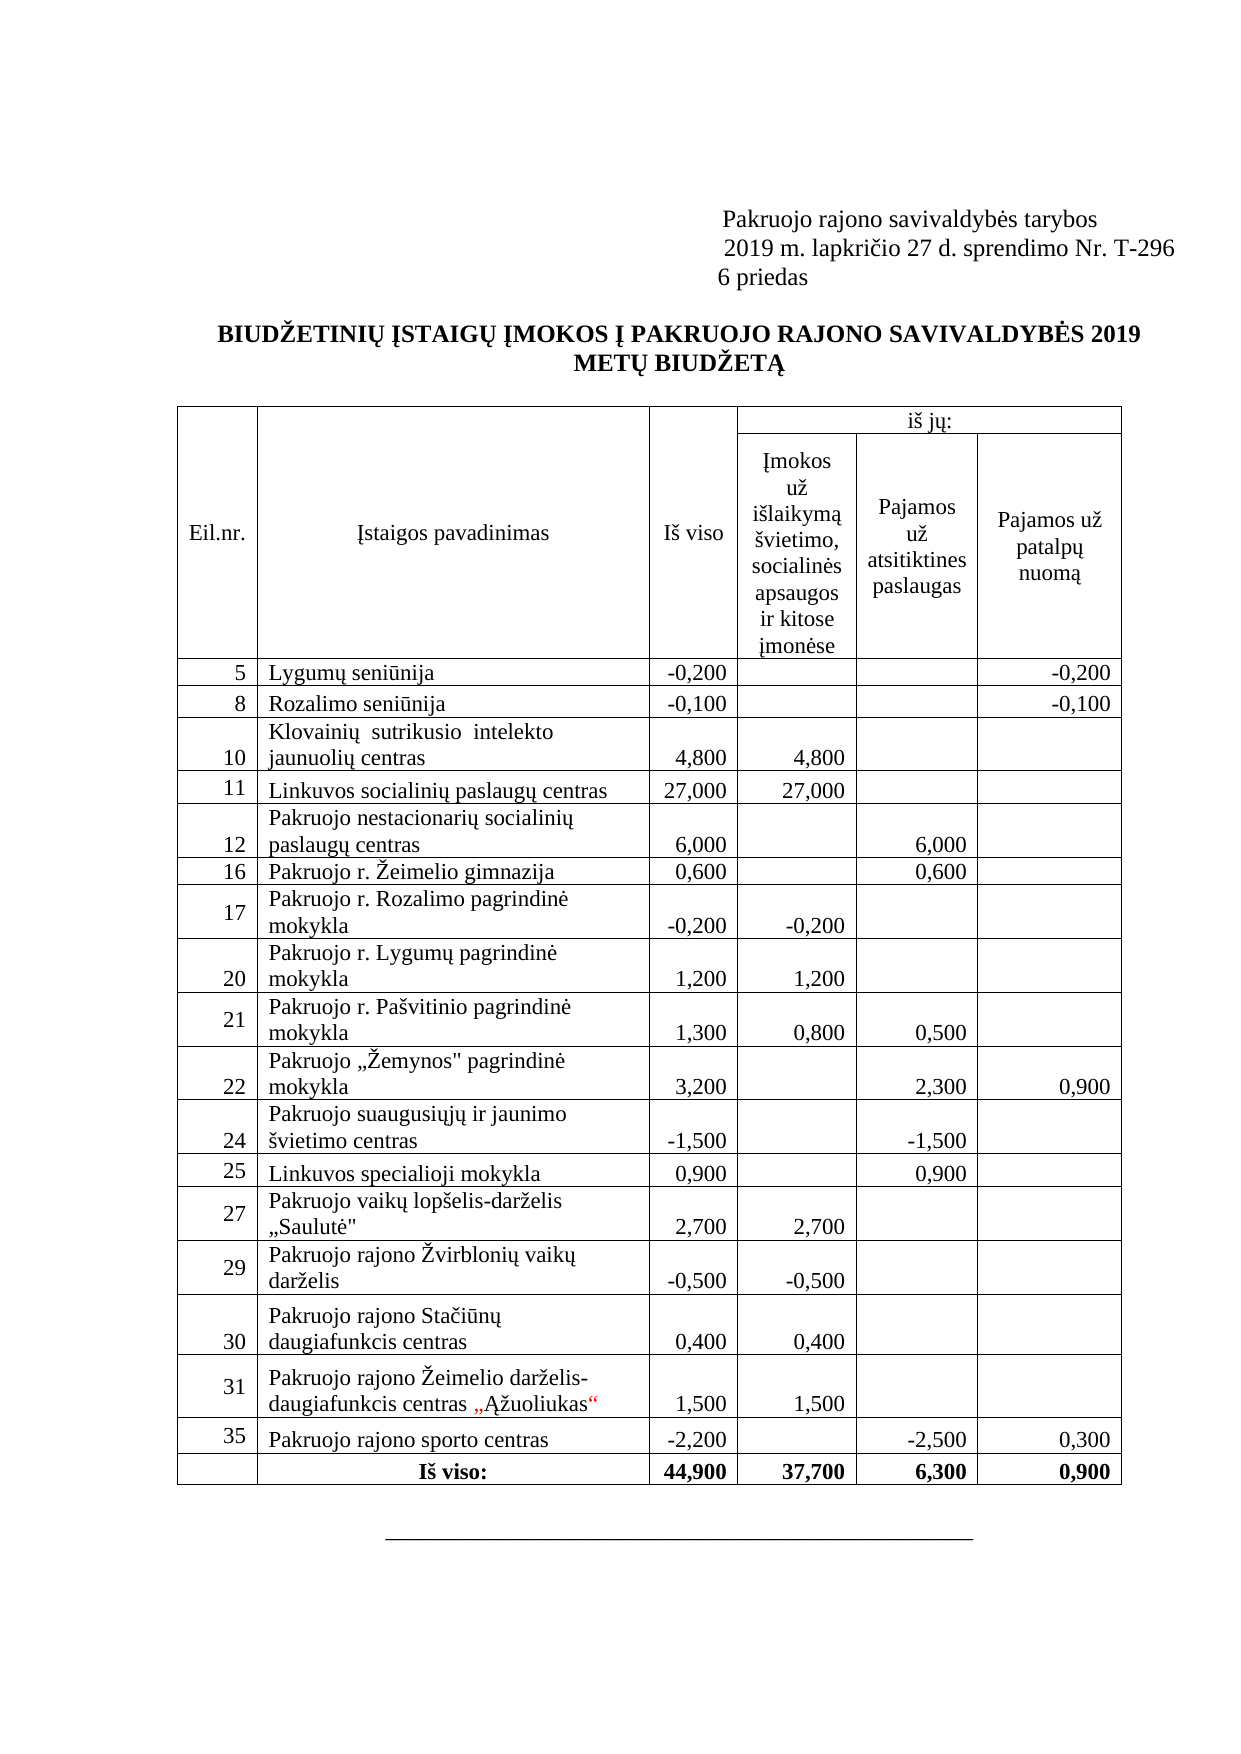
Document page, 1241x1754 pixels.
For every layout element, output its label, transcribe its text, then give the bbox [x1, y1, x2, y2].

table_cell [978, 858, 1121, 884]
table_cell [857, 1187, 977, 1240]
table_cell -2,500 [857, 1418, 977, 1453]
table_cell 2,700 [650, 1187, 737, 1240]
table_cell -0,200 [978, 659, 1121, 685]
table_cell Pakruojo rajono Žvirblonių vaikų darželis [258, 1241, 649, 1293]
table_cell -0,500 [650, 1241, 737, 1293]
table_cell Pakruojo suaugusiųjų ir jaunimo švietimo centras [258, 1100, 649, 1153]
table_cell [978, 993, 1121, 1046]
table_cell [738, 1047, 856, 1099]
table_cell [738, 804, 856, 857]
table_cell [178, 1454, 257, 1484]
table_cell 12 [178, 804, 257, 857]
table_cell [738, 659, 856, 685]
table_cell [978, 1154, 1121, 1186]
table_cell 25 [178, 1154, 257, 1186]
table_cell Linkuvos socialinių paslaugų centras [258, 771, 649, 803]
table_cell -1,500 [857, 1100, 977, 1153]
table_cell Pakruojo „Žemynos" pagrindinė mokykla [258, 1047, 649, 1099]
table_cell -2,200 [650, 1418, 737, 1453]
table_cell 2,300 [857, 1047, 977, 1099]
table_cell 27,000 [650, 771, 737, 803]
table_cell [857, 1355, 977, 1417]
table_cell 0,800 [738, 993, 856, 1046]
table_cell Pakruojo rajono Žeimelio darželis-daugiafunkcis centras „Ąžuoliukas“ [258, 1355, 649, 1417]
table_cell [978, 1355, 1121, 1417]
table_cell 1,300 [650, 993, 737, 1046]
table_cell [978, 718, 1121, 770]
table_cell 10 [178, 718, 257, 770]
table_cell 0,900 [978, 1047, 1121, 1099]
table_cell Klovainių sutrikusio intelekto jaunuolių centras [258, 718, 649, 770]
table_cell 0,900 [857, 1154, 977, 1186]
table_cell 24 [178, 1100, 257, 1153]
table_cell -0,200 [650, 885, 737, 938]
table_cell 22 [178, 1047, 257, 1099]
table_cell [978, 885, 1121, 938]
table_cell 0,500 [857, 993, 977, 1046]
table_cell 31 [178, 1355, 257, 1417]
table_cell [978, 939, 1121, 992]
table_cell Pakruojo r. Lygumų pagrindinė mokykla [258, 939, 649, 992]
table_cell 4,800 [738, 718, 856, 770]
table_cell [857, 771, 977, 803]
table_cell -1,500 [650, 1100, 737, 1153]
table_cell 6,000 [650, 804, 737, 857]
table_cell Iš viso: [258, 1454, 649, 1484]
table_cell 17 [178, 885, 257, 938]
table_cell -0,200 [650, 659, 737, 685]
table_cell 1,200 [738, 939, 856, 992]
table_cell 8 [178, 686, 257, 717]
table_cell [738, 1154, 856, 1186]
table_cell 30 [178, 1295, 257, 1354]
table_cell 27,000 [738, 771, 856, 803]
text 6 priedas [717, 262, 1181, 291]
text BIUDŽETINIŲ ĮSTAIGŲ ĮMOKOS Į PAKRUOJO RAJONO SAVIVALDYBĖS 2019 METŲ BIUDŽETĄ [177, 319, 1181, 377]
table_cell 1,200 [650, 939, 737, 992]
table_cell Pakruojo r. Pašvitinio pagrindinė mokykla [258, 993, 649, 1046]
table_header iš jų: [738, 407, 1121, 433]
table_cell [978, 1100, 1121, 1153]
table_cell 0,600 [857, 858, 977, 884]
table_cell [857, 659, 977, 685]
text Pakruojo rajono savivaldybės tarybos [447, 204, 1181, 233]
table_cell 35 [178, 1418, 257, 1453]
table_cell [857, 718, 977, 770]
table_cell 5 [178, 659, 257, 685]
table_cell [857, 885, 977, 938]
table_cell [738, 858, 856, 884]
table_cell -0,100 [650, 686, 737, 717]
table_cell [857, 686, 977, 717]
table_cell 3,200 [650, 1047, 737, 1099]
table_cell [738, 686, 856, 717]
table_cell Pakruojo nestacionarių socialinių paslaugų centras [258, 804, 649, 857]
table_cell 0,300 [978, 1418, 1121, 1453]
table_cell Rozalimo seniūnija [258, 686, 649, 717]
table_header Eil.nr. [178, 407, 257, 658]
table_cell Pakruojo r. Rozalimo pagrindinė mokykla [258, 885, 649, 938]
table_cell -0,200 [738, 885, 856, 938]
table_cell Įmokos už išlaikymą švietimo, socialinės apsaugos ir kitose įmonėse [738, 434, 856, 658]
text 2019 m. lapkričio 27 d. sprendimo Nr. T-296 [717, 233, 1181, 262]
table_cell 4,800 [650, 718, 737, 770]
table_cell [978, 1187, 1121, 1240]
table_cell 11 [178, 771, 257, 803]
table_cell 1,500 [650, 1355, 737, 1417]
table_cell [857, 1241, 977, 1293]
table_cell 20 [178, 939, 257, 992]
table_cell Pakruojo rajono sporto centras [258, 1418, 649, 1453]
table_cell 44,900 [650, 1454, 737, 1484]
table_header Įstaigos pavadinimas [258, 407, 649, 658]
table_cell -0,100 [978, 686, 1121, 717]
table_cell [978, 1241, 1121, 1293]
table_cell [857, 1295, 977, 1354]
table_cell 0,400 [650, 1295, 737, 1354]
table_cell 0,900 [650, 1154, 737, 1186]
table_cell [738, 1100, 856, 1153]
table_cell Pakruojo r. Žeimelio gimnazija [258, 858, 649, 884]
table_cell 6,000 [857, 804, 977, 857]
table_cell Pajamos už atsitiktines paslaugas [857, 434, 977, 658]
table_cell 1,500 [738, 1355, 856, 1417]
table_cell [978, 771, 1121, 803]
table_header Iš viso [650, 407, 737, 658]
table_cell 21 [178, 993, 257, 1046]
table_cell [978, 804, 1121, 857]
table_cell 6,300 [857, 1454, 977, 1484]
table_cell [857, 939, 977, 992]
table_cell 0,900 [978, 1454, 1121, 1484]
table_cell 2,700 [738, 1187, 856, 1240]
table_cell Pajamos už patalpų nuomą [978, 434, 1121, 658]
table_cell 29 [178, 1241, 257, 1293]
table_cell Pakruojo rajono Stačiūnų daugiafunkcis centras [258, 1295, 649, 1354]
table_cell [978, 1295, 1121, 1354]
table_cell 27 [178, 1187, 257, 1240]
table_cell 0,400 [738, 1295, 856, 1354]
table_cell -0,500 [738, 1241, 856, 1293]
table_cell [738, 1418, 856, 1453]
table_cell 16 [178, 858, 257, 884]
table_cell Linkuvos specialioji mokykla [258, 1154, 649, 1186]
table_cell Pakruojo vaikų lopšelis-darželis „Saulutė" [258, 1187, 649, 1240]
table_cell 0,600 [650, 858, 737, 884]
table_cell 37,700 [738, 1454, 856, 1484]
table_cell Lygumų seniūnija [258, 659, 649, 685]
text _______________________________________________ [177, 1514, 1181, 1543]
